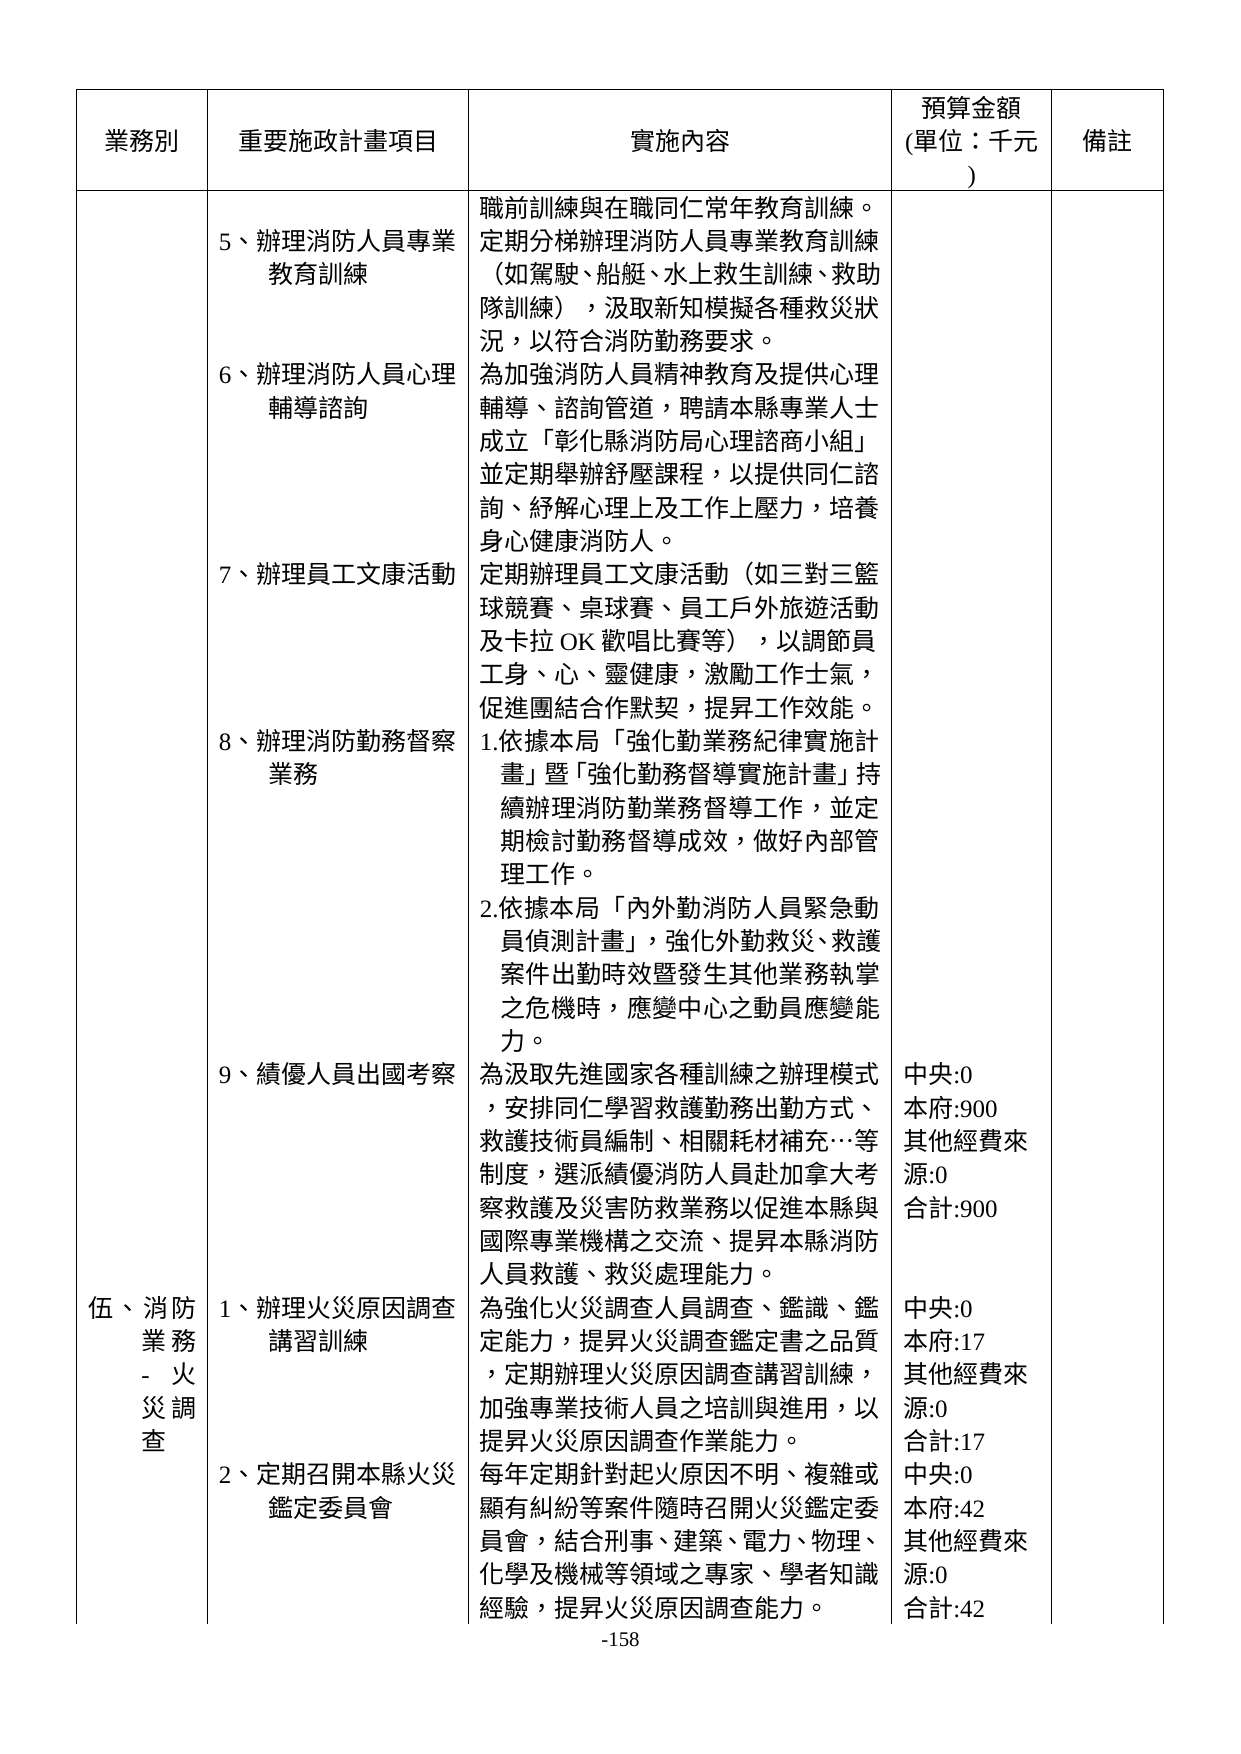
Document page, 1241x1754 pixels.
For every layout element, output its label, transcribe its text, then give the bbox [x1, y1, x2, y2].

table_header 重要施政計畫項目 [208, 90, 468, 190]
table_cell 辦理消防勤務督察業務 [208, 724, 468, 1057]
table_cell [1052, 224, 1163, 357]
table_cell [1052, 1290, 1163, 1457]
table_cell [1052, 1457, 1163, 1624]
table_cell 每年定期針對起火原因不明、複雜或顯有糾紛等案件隨時召開火災鑑定委員會，結合刑事、建築、電力、物理、化學及機械等領域之專家、學者知識經驗，提昇火災原因調查能力。 [469, 1457, 891, 1624]
table_cell [892, 724, 1051, 1057]
table_cell 伍、消防業務-火災調查 [77, 1290, 207, 1457]
table_header 業務別 [77, 90, 207, 190]
table_cell [77, 191, 207, 224]
table_cell 職前訓練與在職同仁常年教育訓練。 [469, 191, 891, 224]
table_cell [77, 1057, 207, 1290]
table_cell 辦理火災原因調查講習訓練 [208, 1290, 468, 1457]
table_cell [892, 224, 1051, 357]
table_cell 中央:0 本府:900 其他經費來源:0 合計:900 [892, 1057, 1051, 1290]
table_cell 中央:0 本府:42 其他經費來源:0 合計:42 [892, 1457, 1051, 1624]
table_cell 定期辦理員工文康活動（如三對三籃球競賽、桌球賽、員工戶外旅遊活動及卡拉OK歡唱比賽等），以調節員工身、心、靈健康，激勵工作士氣，促進團結合作默契，提昇工作效能。 [469, 557, 891, 724]
table_cell 中央:0 本府:17 其他經費來源:0 合計:17 [892, 1290, 1051, 1457]
table_cell [77, 724, 207, 1057]
table_cell 辦理消防人員心理輔導諮詢 [208, 357, 468, 557]
table_cell 為加強消防人員精神教育及提供心理輔導、諮詢管道，聘請本縣專業人士成立「彰化縣消防局心理諮商小組」並定期舉辦舒壓課程，以提供同仁諮詢、紓解心理上及工作上壓力，培養身心健康消防人。 [469, 357, 891, 557]
table_cell 定期分梯辦理消防人員專業教育訓練（如駕駛、船艇、水上救生訓練、救助隊訓練），汲取新知模擬各種救災狀況，以符合消防勤務要求。 [469, 224, 891, 357]
table_cell [208, 191, 468, 224]
table_cell [892, 557, 1051, 724]
table_header 預算金額 (單位：千元) [892, 90, 1051, 190]
table_cell 績優人員出國考察 [208, 1057, 468, 1290]
table_cell 為強化火災調查人員調查、鑑識、鑑定能力，提昇火災調查鑑定書之品質，定期辦理火災原因調查講習訓練，加強專業技術人員之培訓與進用，以提昇火災原因調查作業能力。 [469, 1290, 891, 1457]
table_header 實施內容 [469, 90, 891, 190]
table_cell [77, 224, 207, 357]
table_header 備註 [1052, 90, 1163, 190]
table_cell 定期召開本縣火災鑑定委員會 [208, 1457, 468, 1624]
table_cell [1052, 1057, 1163, 1290]
table_cell [892, 357, 1051, 557]
table_cell 為汲取先進國家各種訓練之辦理模式，安排同仁學習救護勤務出勤方式、救護技術員編制、相關耗材補充…等制度，選派績優消防人員赴加拿大考察救護及災害防救業務以促進本縣與國際專業機構之交流、提昇本縣消防人員救護、救災處理能力。 [469, 1057, 891, 1290]
table_cell 1.依據本局「強化勤業務紀律實施計畫」暨「強化勤務督導實施計畫」持續辦理消防勤業務督導工作，並定期檢討勤務督導成效，做好內部管理工作。 2.依據本局「內外勤消防人員緊急動員偵測計畫」，強化外勤救災、救護案件出勤時效暨發生其他業務執掌之危機時，應變中心之動員應變能力。 [469, 724, 891, 1057]
table_cell [892, 191, 1051, 224]
table_cell [77, 557, 207, 724]
table_cell 辦理員工文康活動 [208, 557, 468, 724]
table_cell [1052, 357, 1163, 557]
table_cell [77, 1457, 207, 1624]
table_cell [1052, 724, 1163, 1057]
table_cell [77, 357, 207, 557]
table_cell [1052, 557, 1163, 724]
table_cell [1052, 191, 1163, 224]
table_cell 辦理消防人員專業教育訓練 [208, 224, 468, 357]
